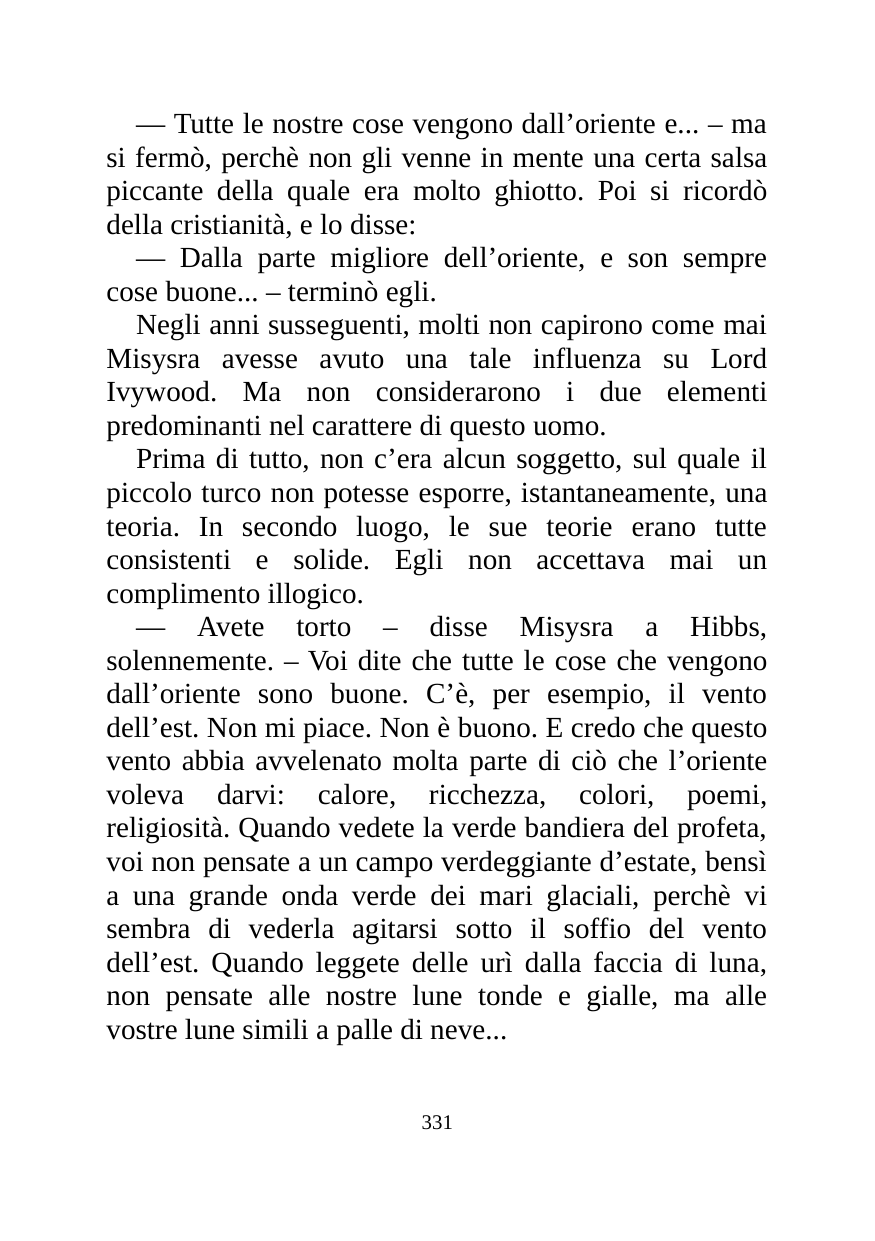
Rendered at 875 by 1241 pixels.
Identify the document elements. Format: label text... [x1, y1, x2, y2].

text — Dalla parte migliore dell’oriente, e son sempre cose buone... – terminò egli. [106, 240, 768, 307]
text Negli anni susseguenti, molti non capirono come mai Misysra avesse avuto una tale influenza su Lord Ivywood. Ma non considerarono i due elementi predominanti nel carattere di questo uomo. [106, 307, 768, 442]
text — Tutte le nostre cose vengono dall’oriente e... – ma si fermò, perchè non gli venne in mente una certa salsa piccante della quale era molto ghiotto. Poi si ricordò della cristianità, e lo disse: [106, 106, 768, 240]
text — Avete torto – disse Misysra a Hibbs, solennemente. – Voi dite che tutte le cose che vengono dall’oriente sono buone. C’è, per esempio, il vento dell’est. Non mi piace. Non è buono. E credo che questo vento abbia avvelenato molta parte di ciò che l’oriente voleva darvi: calore, ricchezza, colori, poemi, religiosità. Quando vedete la verde bandiera del profeta, voi non pensate a un campo verdeggiante d’estate, bensì a una grande onda verde dei mari glaciali, perchè vi sembra di vederla agitarsi sotto il soffio del vento dell’est. Quando leggete delle urì dalla faccia di luna, non pensate alle nostre lune tonde e gialle, ma alle vostre lune simili a palle di neve... [106, 609, 768, 1045]
text Prima di tutto, non c’era alcun soggetto, sul quale il piccolo turco non potesse esporre, istantaneamente, una teoria. In secondo luogo, le sue teorie erano tutte consistenti e solide. Egli non accettava mai un complimento illogico. [106, 442, 768, 609]
